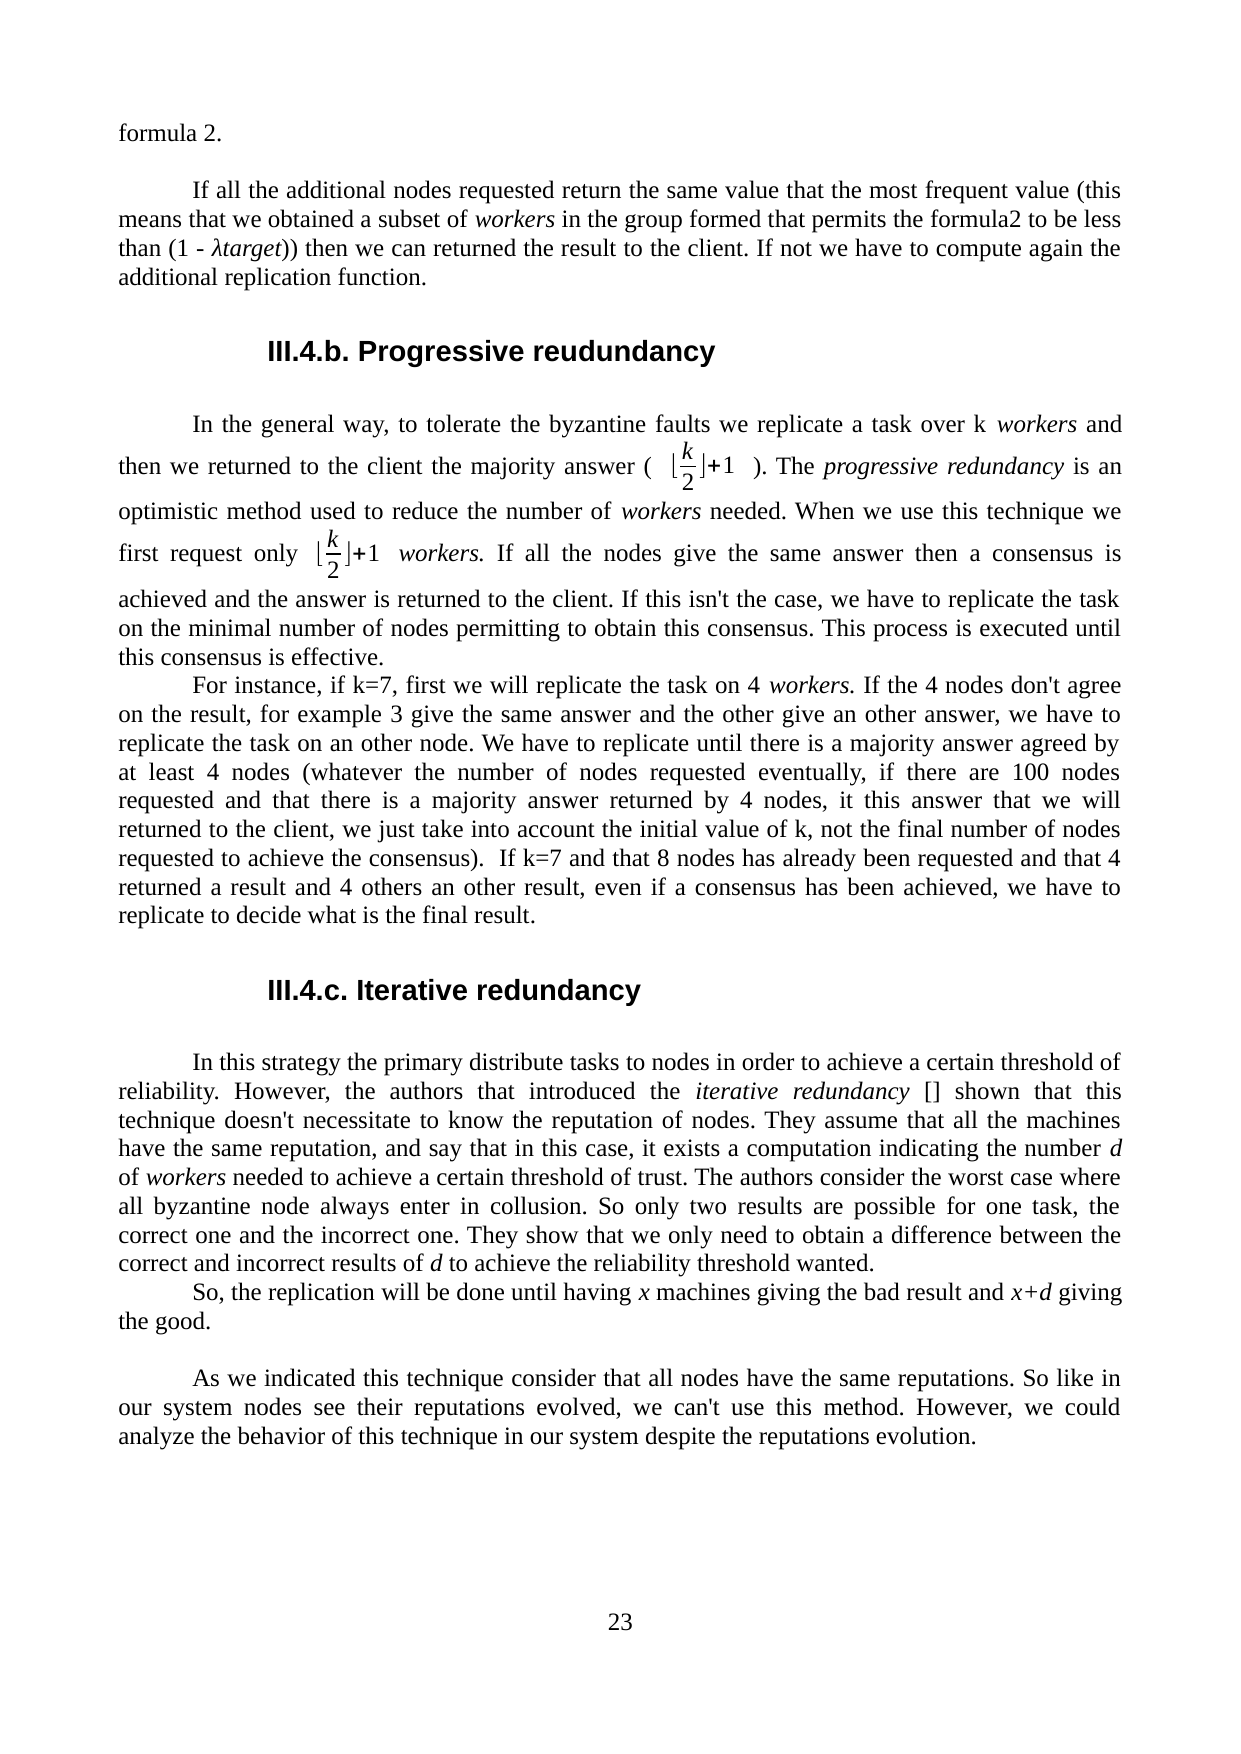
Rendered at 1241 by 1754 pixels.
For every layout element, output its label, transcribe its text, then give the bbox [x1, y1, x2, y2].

text In the general way, to tolerate the byzantine faults we replicate a task over k workers and then we returned to the client the majority answer (). The progressive redundancy is an optimistic method used to reduce the number of workers needed. When we use this technique we first request onlyworkers. If all the nodes give the same answer then a consensus is achieved and the answer is returned to the client. If this isn't the case, we have to replicate the task on the minimal number of nodes permitting to obtain this consensus. This process is executed until this consensus is effective. [118, 409, 1122, 670]
subtitle III.4.c. Iterative redundancy [118, 972, 1122, 1006]
subtitle III.4.b. Progressive reudundancy [118, 334, 1122, 367]
text For instance, if k=7, first we will replicate the task on 4 workers. If the 4 nodes don't agree on the result, for example 3 give the same answer and the other give an other answer, we have to replicate the task on an other node. We have to replicate until there is a majority answer agreed by at least 4 nodes (whatever the number of nodes requested eventually, if there are 100 nodes requested and that there is a majority answer returned by 4 nodes, it this answer that we will returned to the client, we just take into account the initial value of k, not the final number of nodes requested to achieve the consensus). If k=7 and that 8 nodes has already been requested and that 4 returned a result and 4 others an other result, even if a consensus has been achieved, we have to replicate to decide what is the final result. [118, 670, 1122, 929]
text If all the additional nodes requested return the same value that the most frequent value (this means that we obtained a subset of workers in the group formed that permits the formula2 to be less than (1 - λtarget)) then we can returned the result to the client. If not we have to compute again the additional replication function. [118, 176, 1122, 291]
text So, the replication will be done until having x machines giving the bad result and x+d giving the good. [118, 1277, 1122, 1335]
text formula 2. [118, 118, 1122, 147]
text In this strategy the primary distribute tasks to nodes in order to achieve a certain threshold of reliability. However, the authors that introduced the iterative redundancy [] shown that this technique doesn't necessitate to know the reputation of nodes. They assume that all the machines have the same reputation, and say that in this case, it exists a computation indicating the number d of workers needed to achieve a certain threshold of trust. The authors consider the worst case where all byzantine node always enter in collusion. So only two results are possible for one task, the correct one and the incorrect one. They show that we only need to obtain a difference between the correct and incorrect results of d to achieve the reliability threshold wanted. [118, 1047, 1122, 1277]
text As we indicated this technique consider that all nodes have the same reputations. So like in our system nodes see their reputations evolved, we can't use this method. However, we could analyze the behavior of this technique in our system despite the reputations evolution. [118, 1363, 1122, 1450]
